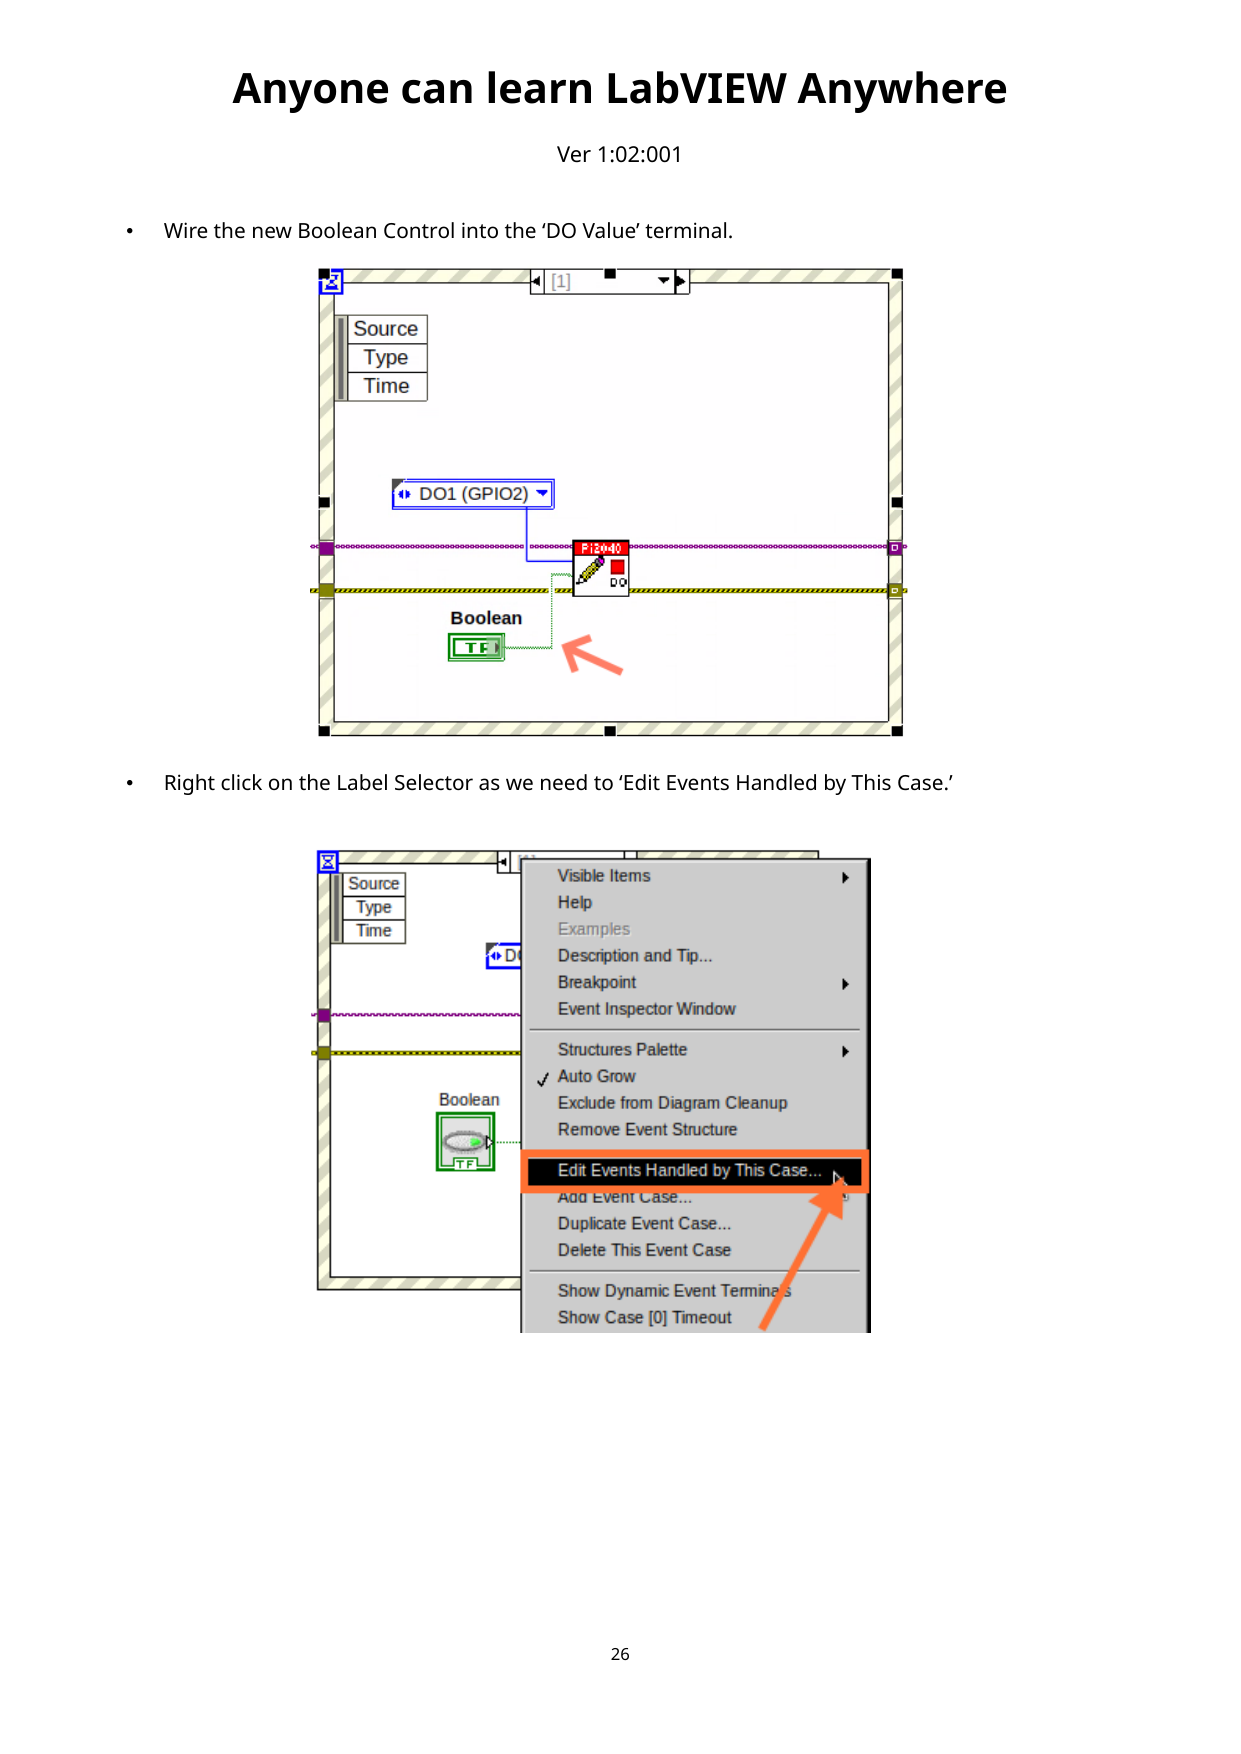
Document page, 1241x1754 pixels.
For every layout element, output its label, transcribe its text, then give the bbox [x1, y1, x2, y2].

picture [311, 838, 871, 1333]
picture [310, 260, 908, 740]
list Right click on the Label Selector as we need to ‘Edit Events Handled by This Case.’ [126, 768, 1152, 796]
list Wire the new Boolean Control into the ‘DO Value’ terminal. [126, 216, 1152, 245]
